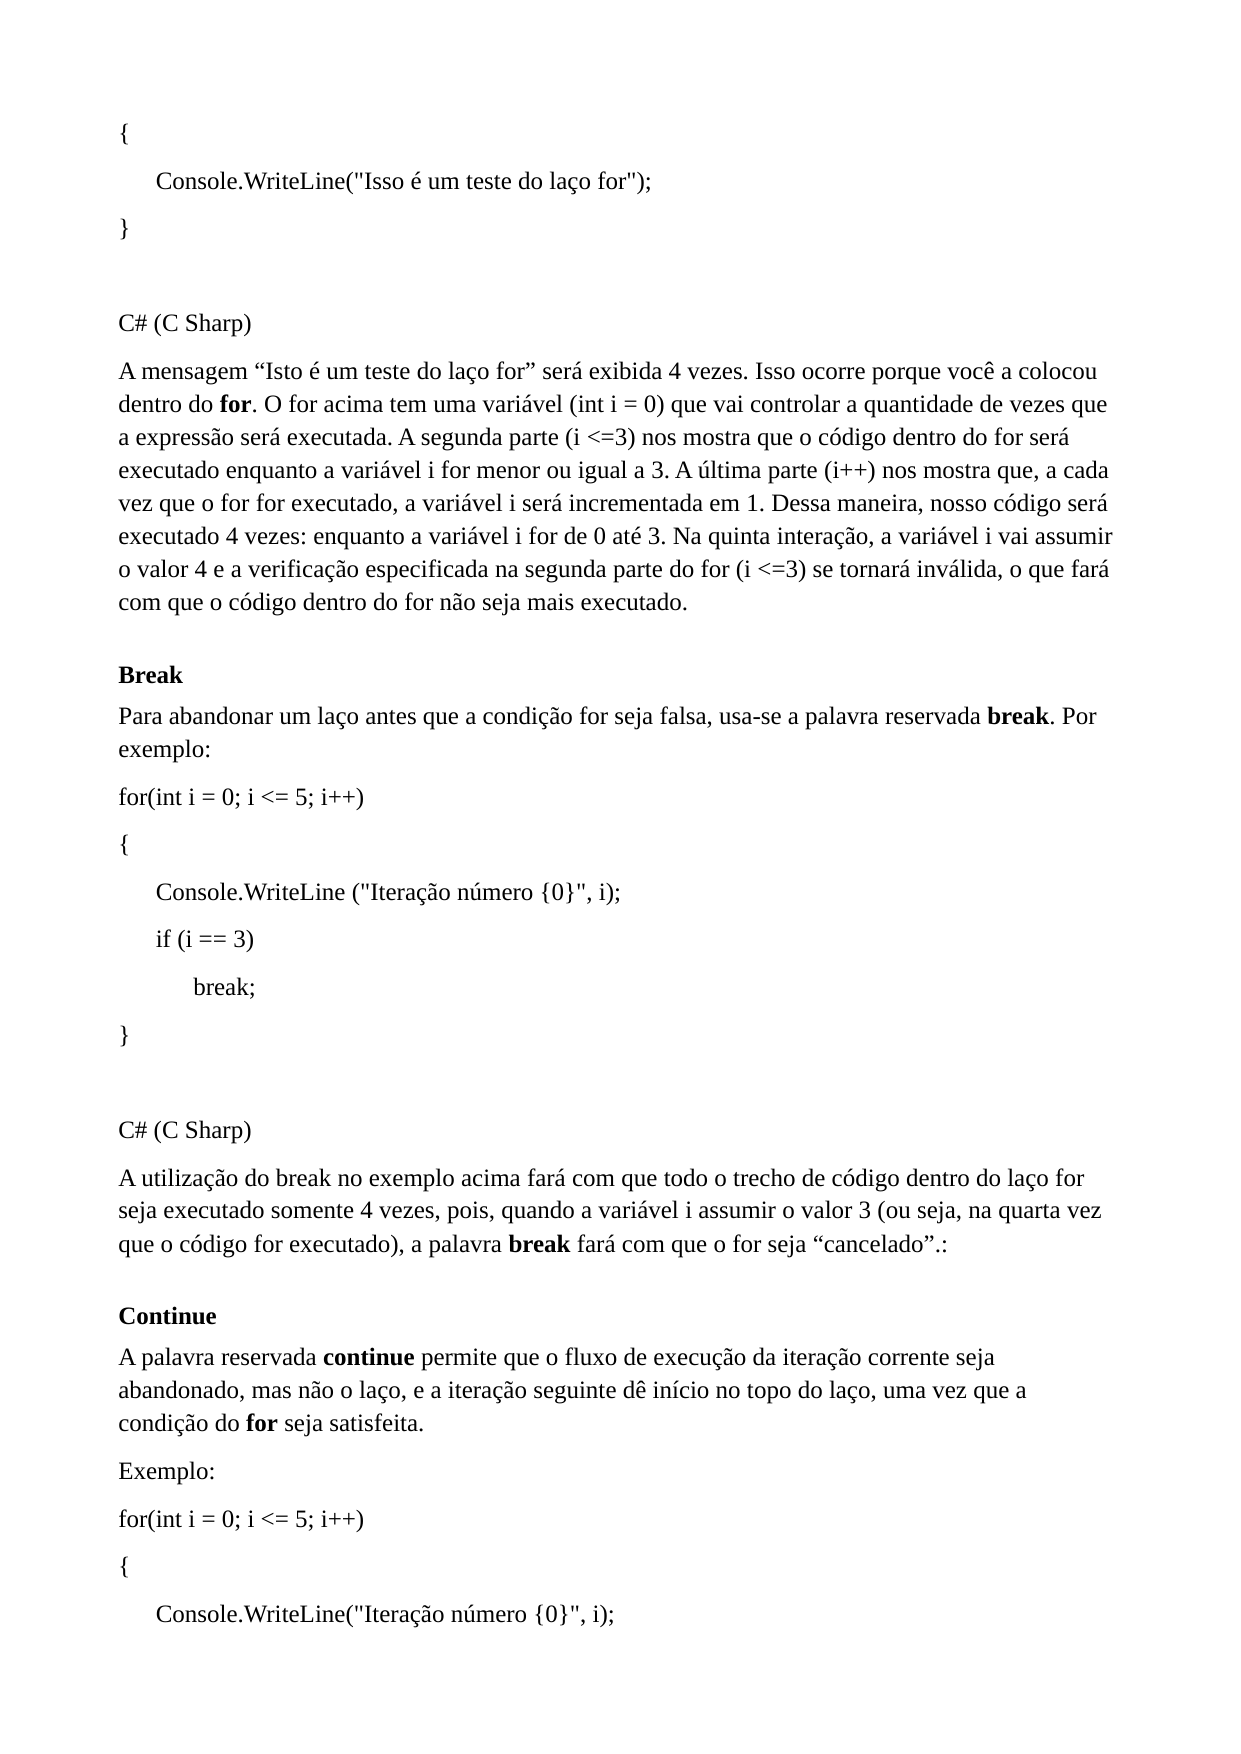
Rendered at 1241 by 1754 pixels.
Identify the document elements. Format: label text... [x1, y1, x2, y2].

text for(int i = 0; i <= 5; i++) [118, 782, 1122, 811]
text A palavra reservada continue permite que o fluxo de execução da iteração corrente seja abandonado, mas não o laço, e a iteração seguinte dê início no topo do laço, uma vez que a condição do for seja satisfeita. [118, 1342, 1122, 1437]
text if (i == 3) [118, 924, 1122, 953]
text } [118, 213, 1122, 242]
text for(int i = 0; i <= 5; i++) [118, 1504, 1122, 1532]
text Console.WriteLine("Iteração número {0}", i); [118, 1599, 1122, 1628]
text break; [118, 972, 1122, 1001]
subtitle Continue [118, 1301, 1122, 1330]
subtitle Break [118, 660, 1122, 689]
text A mensagem “Isto é um teste do laço for” será exibida 4 vezes. Isso ocorre porque você a colocou dentro do for. O for acima tem uma variável (int i = 0) que vai controlar a quantidade de vezes que a expressão será executada. A segunda parte (i <=3) nos mostra que o código dentro do for será executado enquanto a variável i for menor ou igual a 3. A última parte (i++) nos mostra que, a cada vez que o for for executado, a variável i será incrementada em 1. Dessa maneira, nosso código será executado 4 vezes: enquanto a variável i for de 0 até 3. Na quinta interação, a variável i vai assumir o valor 4 e a verificação especificada na segunda parte do for (i <=3) se tornará inválida, o que fará com que o código dentro do for não seja mais executado. [118, 356, 1122, 616]
text C# (C Sharp) [118, 308, 1122, 337]
text { [118, 829, 1122, 858]
text } [118, 1020, 1122, 1048]
text Console.WriteLine ("Iteração número {0}", i); [118, 877, 1122, 906]
text Console.WriteLine("Isso é um teste do laço for"); [118, 166, 1122, 194]
text { [118, 118, 1122, 147]
text C# (C Sharp) [118, 1115, 1122, 1144]
text Exemplo: [118, 1456, 1122, 1485]
text Para abandonar um laço antes que a condição for seja falsa, usa-se a palavra reservada break. Por exemplo: [118, 701, 1122, 763]
text { [118, 1551, 1122, 1580]
text A utilização do break no exemplo acima fará com que todo o trecho de código dentro do laço for seja executado somente 4 vezes, pois, quando a variável i assumir o valor 3 (ou seja, na quarta vez que o código for executado), a palavra break fará com que o for seja “cancelado”.: [118, 1163, 1122, 1257]
